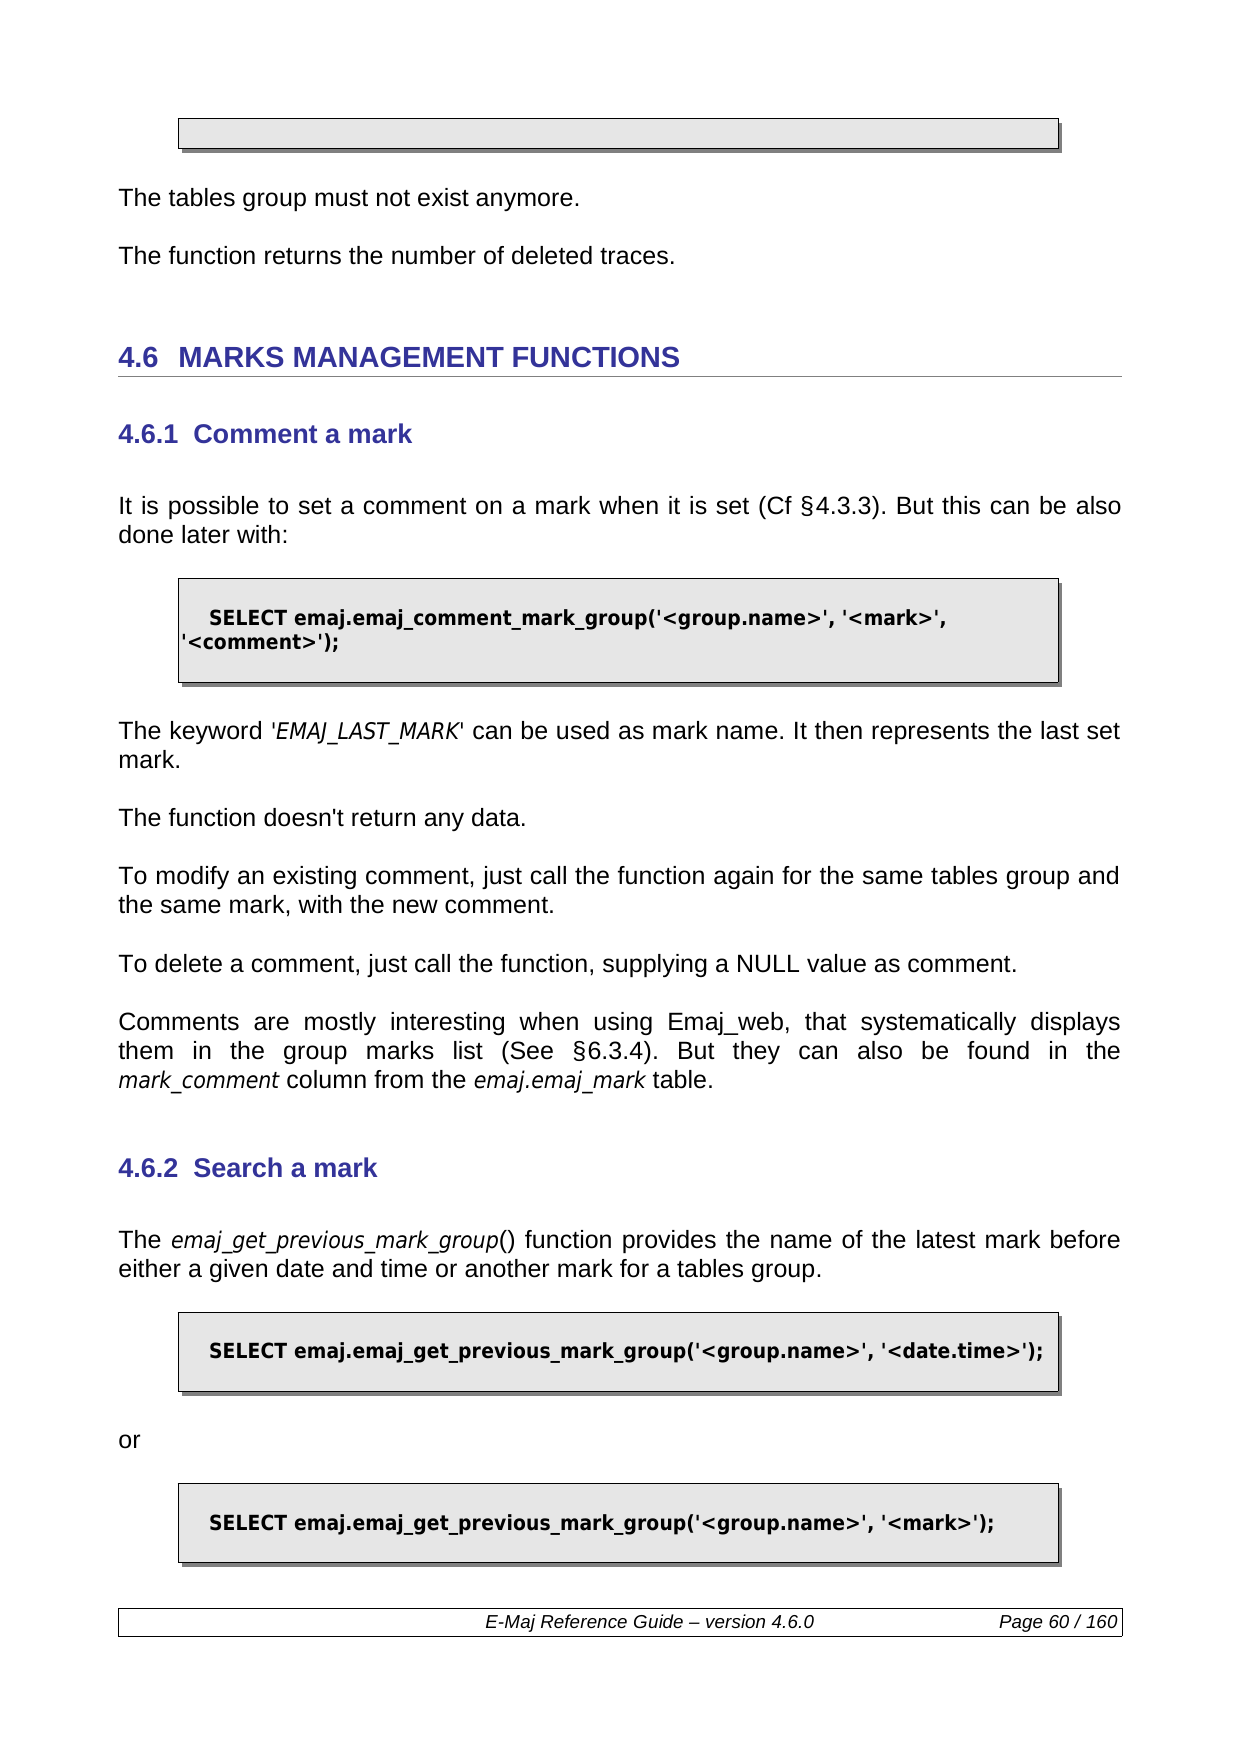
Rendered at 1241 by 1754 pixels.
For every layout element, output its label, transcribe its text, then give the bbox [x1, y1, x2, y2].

text The emaj_get_previous_mark_group() function provides the name of the latest mark before either a given date and time or another mark for a tables group. [118, 1224, 1122, 1283]
text Comments are mostly interesting when using Emaj_web, that systematically displays them in the group marks list (See §6.3.4). But they can also be found in the mark_comment column from the emaj.emaj_mark table. [118, 1007, 1122, 1094]
subtitle Comment a mark [118, 418, 1122, 449]
text It is possible to set a comment on a mark when it is set (Cf §4.3.3). But this can be also done later with: [118, 491, 1122, 549]
text To modify an existing comment, just call the function again for the same tables group and the same mark, with the new comment. [118, 861, 1122, 919]
text To delete a comment, just call the function, supplying a NULL value as comment. [118, 948, 1122, 977]
subtitle Search a mark [118, 1152, 1122, 1183]
text The tables group must not exist anymore. [118, 182, 1122, 211]
text SELECT emaj.emaj_get_previous_mark_group('<group.name>', '<mark>'); [179, 1507, 1058, 1532]
text or [118, 1425, 1122, 1454]
subtitle Marks management functions [118, 340, 1122, 376]
text The function doesn't return any data. [118, 803, 1122, 832]
text SELECT emaj.emaj_get_previous_mark_group('<group.name>', '<date.time>'); [179, 1336, 1058, 1361]
text The keyword 'EMAJ_LAST_MARK' can be used as mark name. It then represents the last set mark. [118, 716, 1122, 774]
text The function returns the number of deleted traces. [118, 241, 1122, 269]
text SELECT emaj.emaj_comment_mark_group('<group.name>', '<mark>', '<comment>'); [179, 603, 1058, 652]
